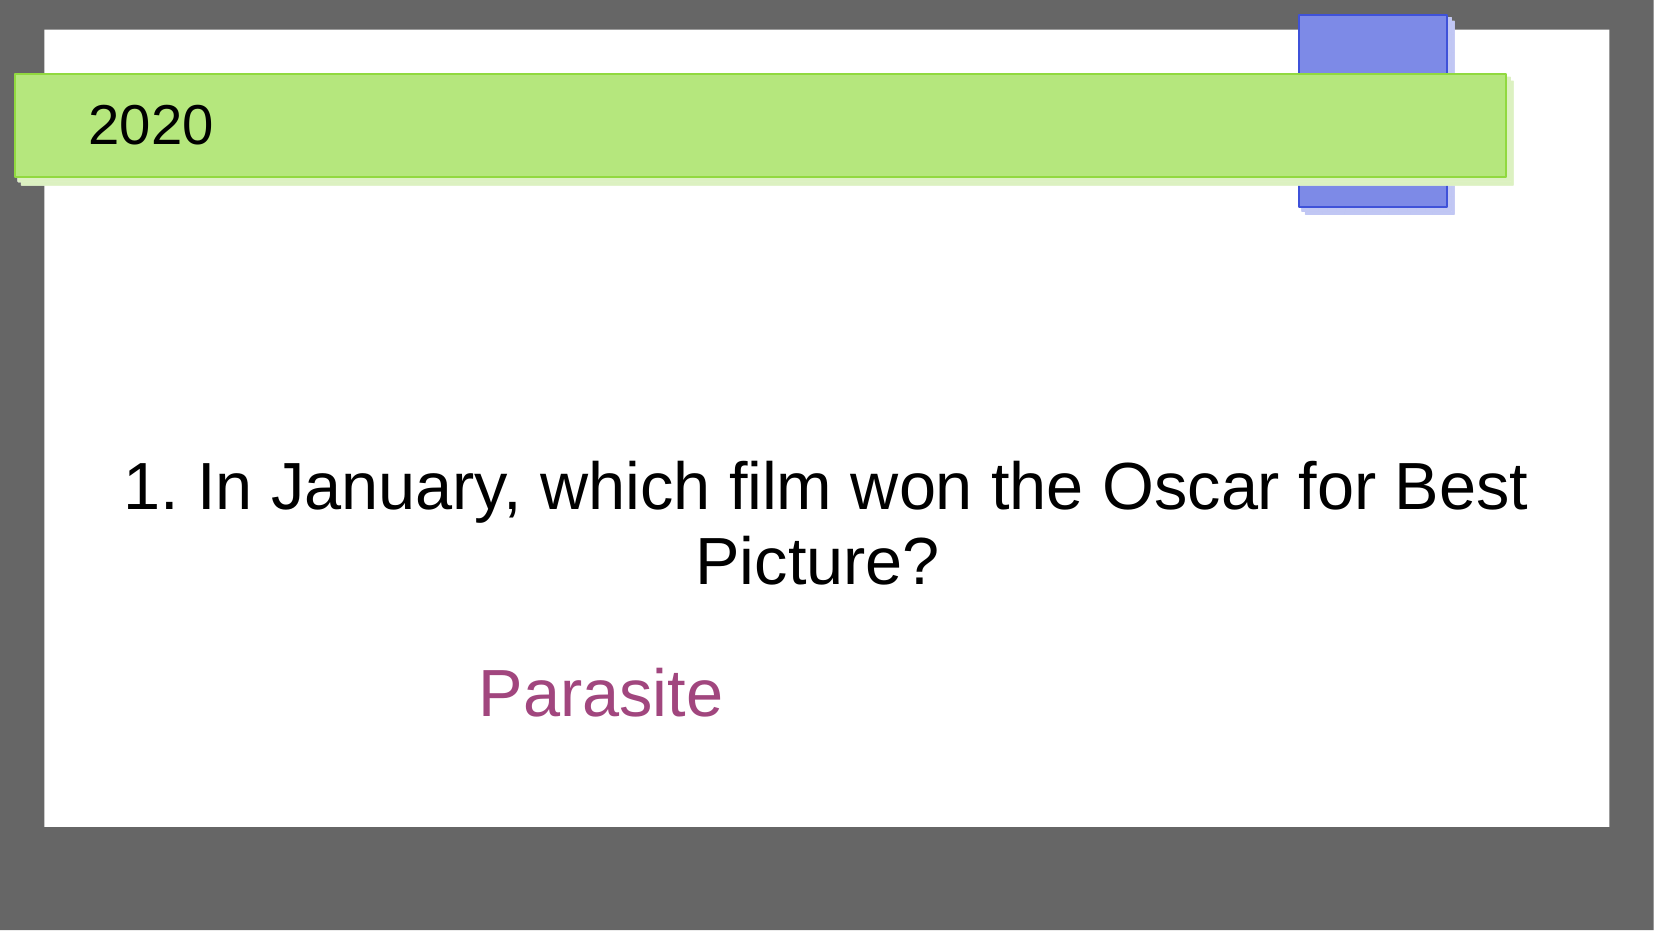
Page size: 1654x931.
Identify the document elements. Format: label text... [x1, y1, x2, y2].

text_box Parasite [464, 648, 739, 739]
text_box 1. In January, which film won the Oscar for Best Picture? [88, 236, 1565, 813]
title 2020 [88, 73, 1506, 178]
